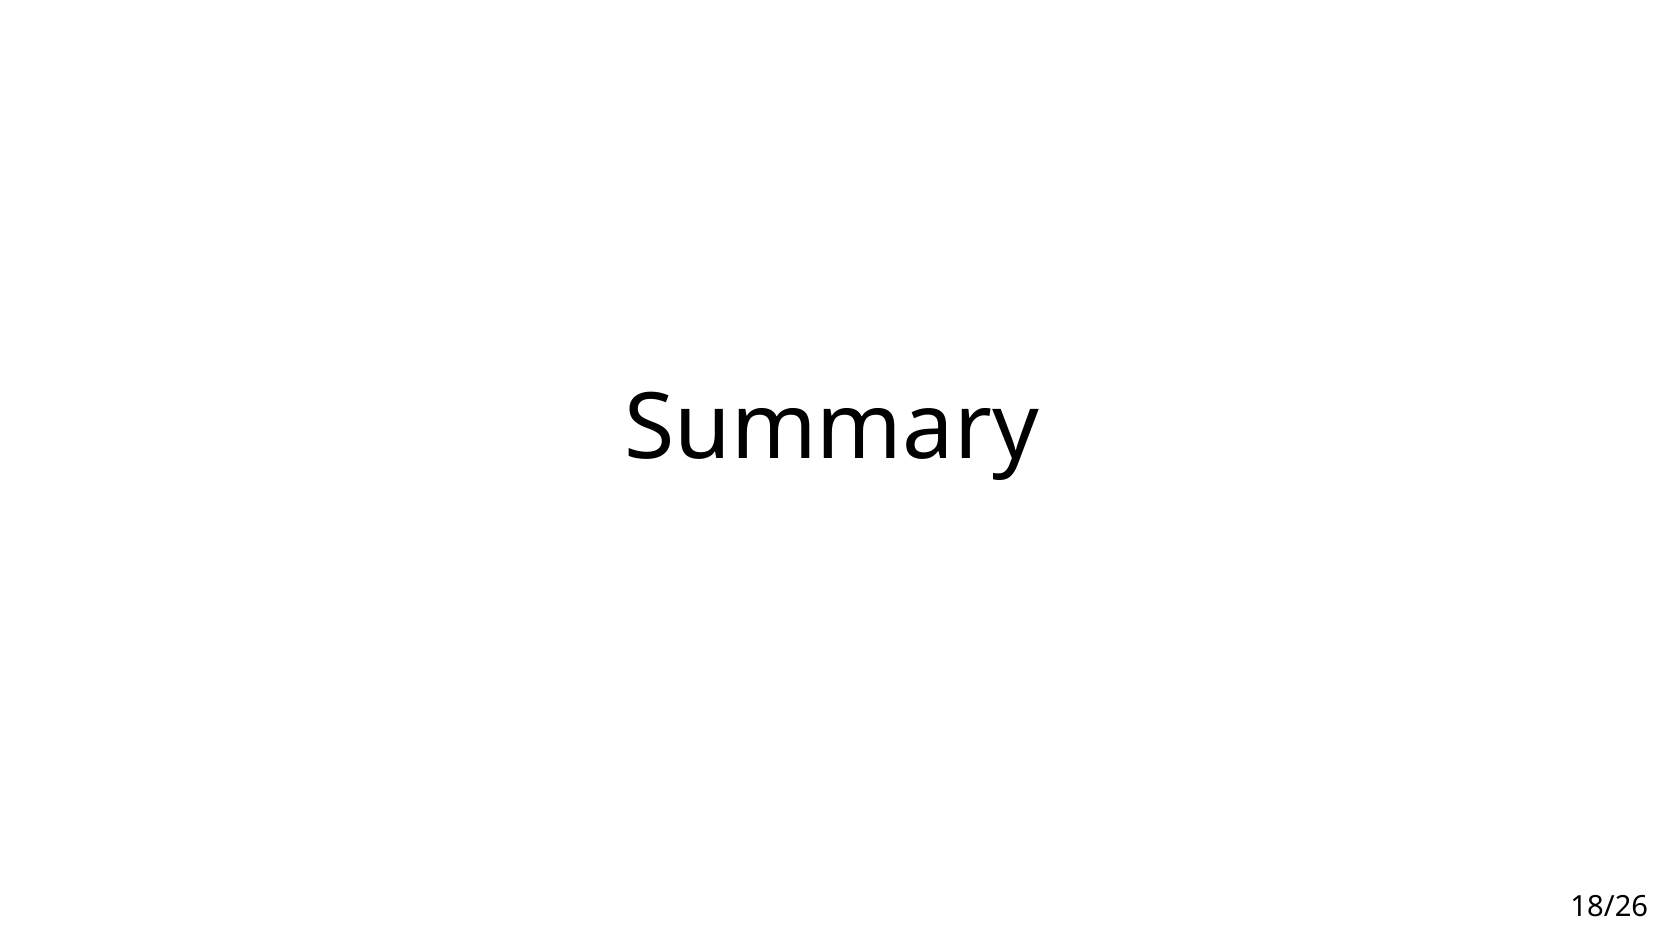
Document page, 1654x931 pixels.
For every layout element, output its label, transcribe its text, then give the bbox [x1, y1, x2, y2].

title Summary [87, 345, 1576, 501]
